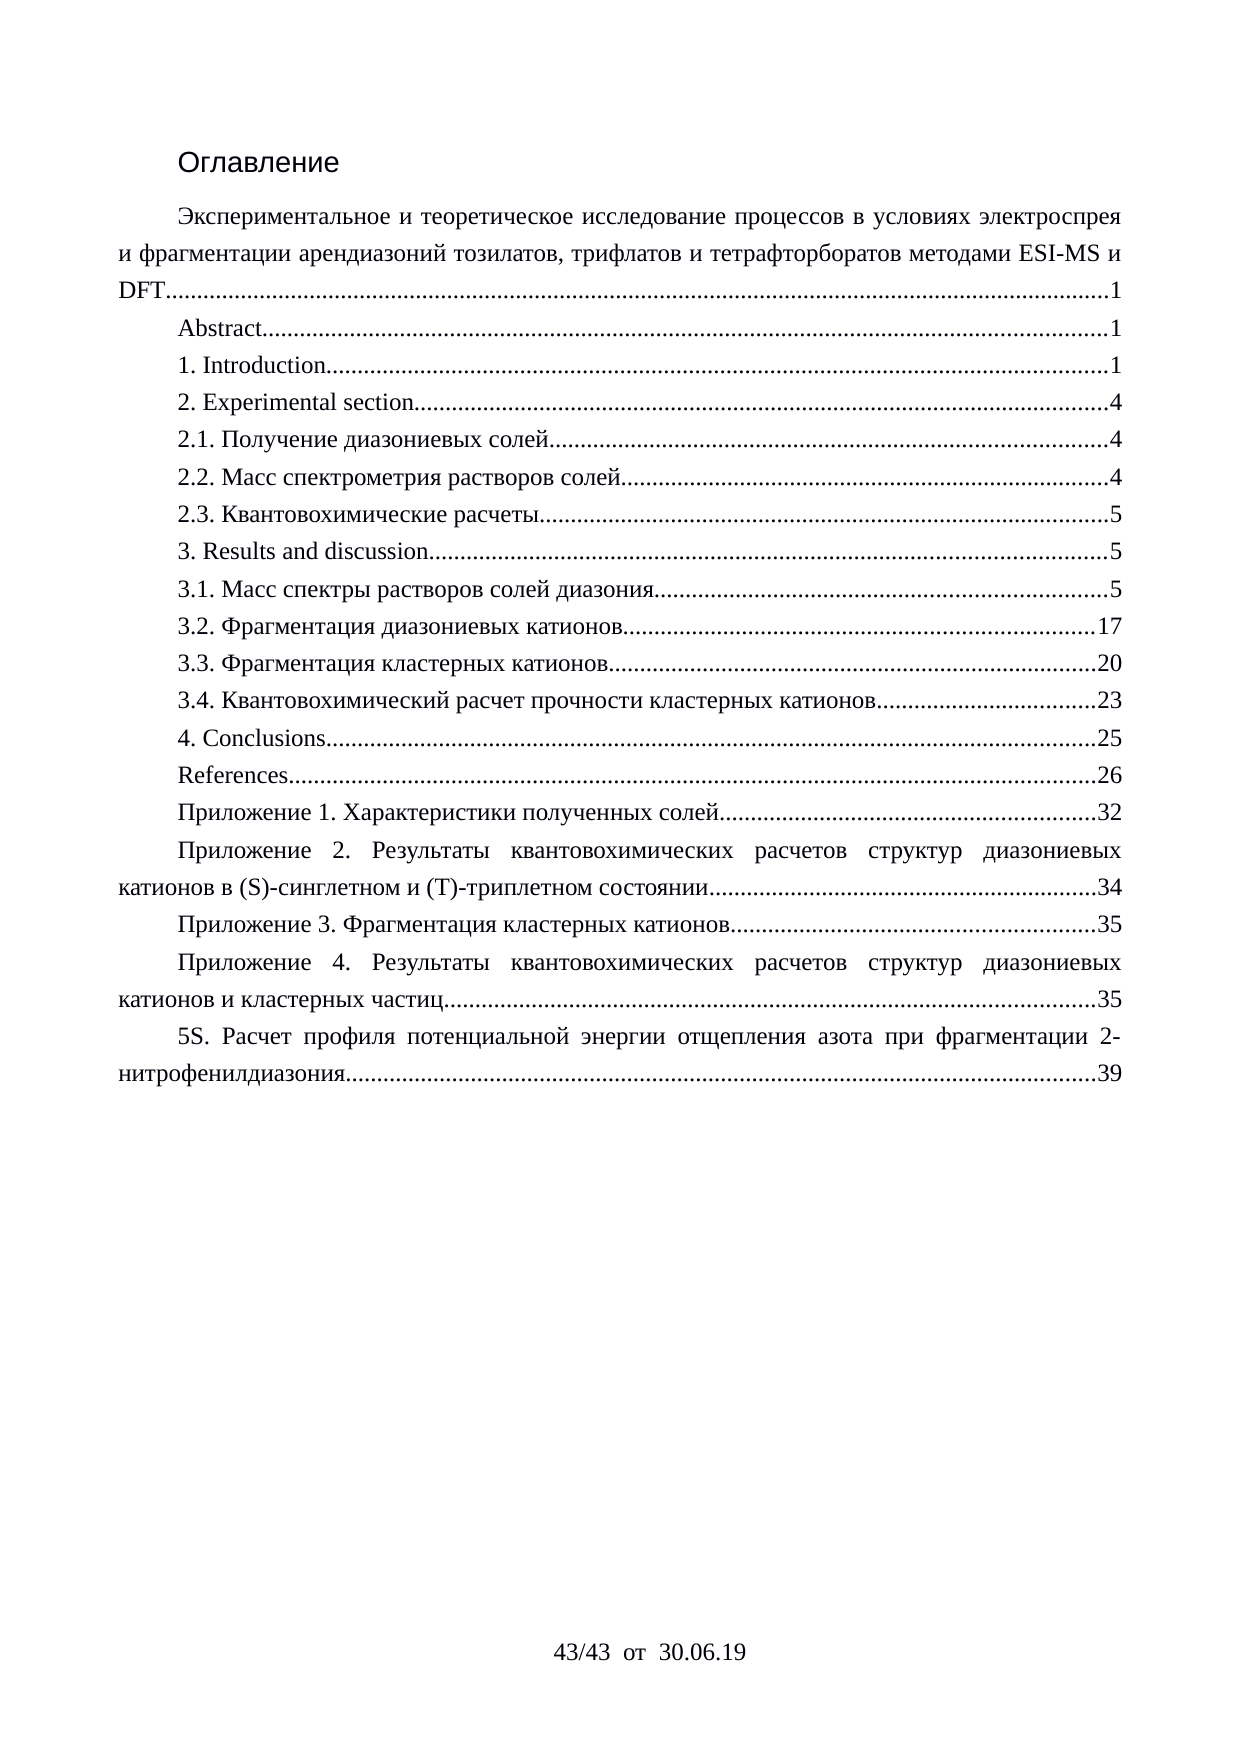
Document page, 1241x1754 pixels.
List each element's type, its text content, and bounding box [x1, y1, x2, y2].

subtitle Оглавление [118, 145, 1122, 178]
text 4. Conclusions 25 [118, 723, 1122, 752]
text 2.1. Получение диазониевых солей 4 [118, 424, 1122, 453]
text 2. Experimental section 4 [118, 387, 1122, 416]
text 2.2. Масс спектрометрия растворов солей 4 [118, 462, 1122, 491]
text Приложение 3. Фрагментация кластерных катионов 35 [118, 909, 1122, 938]
text 1. Introduction 1 [118, 350, 1122, 379]
text 3.4. Квантовохимический расчет прочности кластерных катионов 23 [118, 686, 1122, 714]
text Приложение 1. Характеристики полученных солей 32 [118, 797, 1122, 826]
text 3.2. Фрагментация диазониевых катионов 17 [118, 611, 1122, 640]
text Приложение 2. Результаты квантовохимических расчетов структур диазониевых катионов в (S)-синглетном и (T)-триплетном состоянии 34 [118, 835, 1122, 901]
text Abstract 1 [118, 313, 1122, 341]
text Экспериментальное и теоретическое исследование процессов в условиях электроспрея и фрагментации арендиазоний тозилатов, трифлатов и тетрафторборатов методами ESI-MS и DFT 1 [118, 201, 1122, 304]
text Приложение 4. Результаты квантовохимических расчетов структур диазониевых катионов и кластерных частиц 35 [118, 947, 1122, 1013]
text 3.1. Масс спектры растворов солей диазония 5 [118, 574, 1122, 602]
text 5S. Расчет профиля потенциальной энергии отщепления азота при фрагментации 2-нитрофенилдиазония 39 [118, 1021, 1122, 1087]
text 3.3. Фрагментация кластерных катионов 20 [118, 648, 1122, 677]
text 3. Results and discussion 5 [118, 536, 1122, 565]
text 2.3. Квантовохимические расчеты 5 [118, 499, 1122, 528]
text References 26 [118, 760, 1122, 789]
